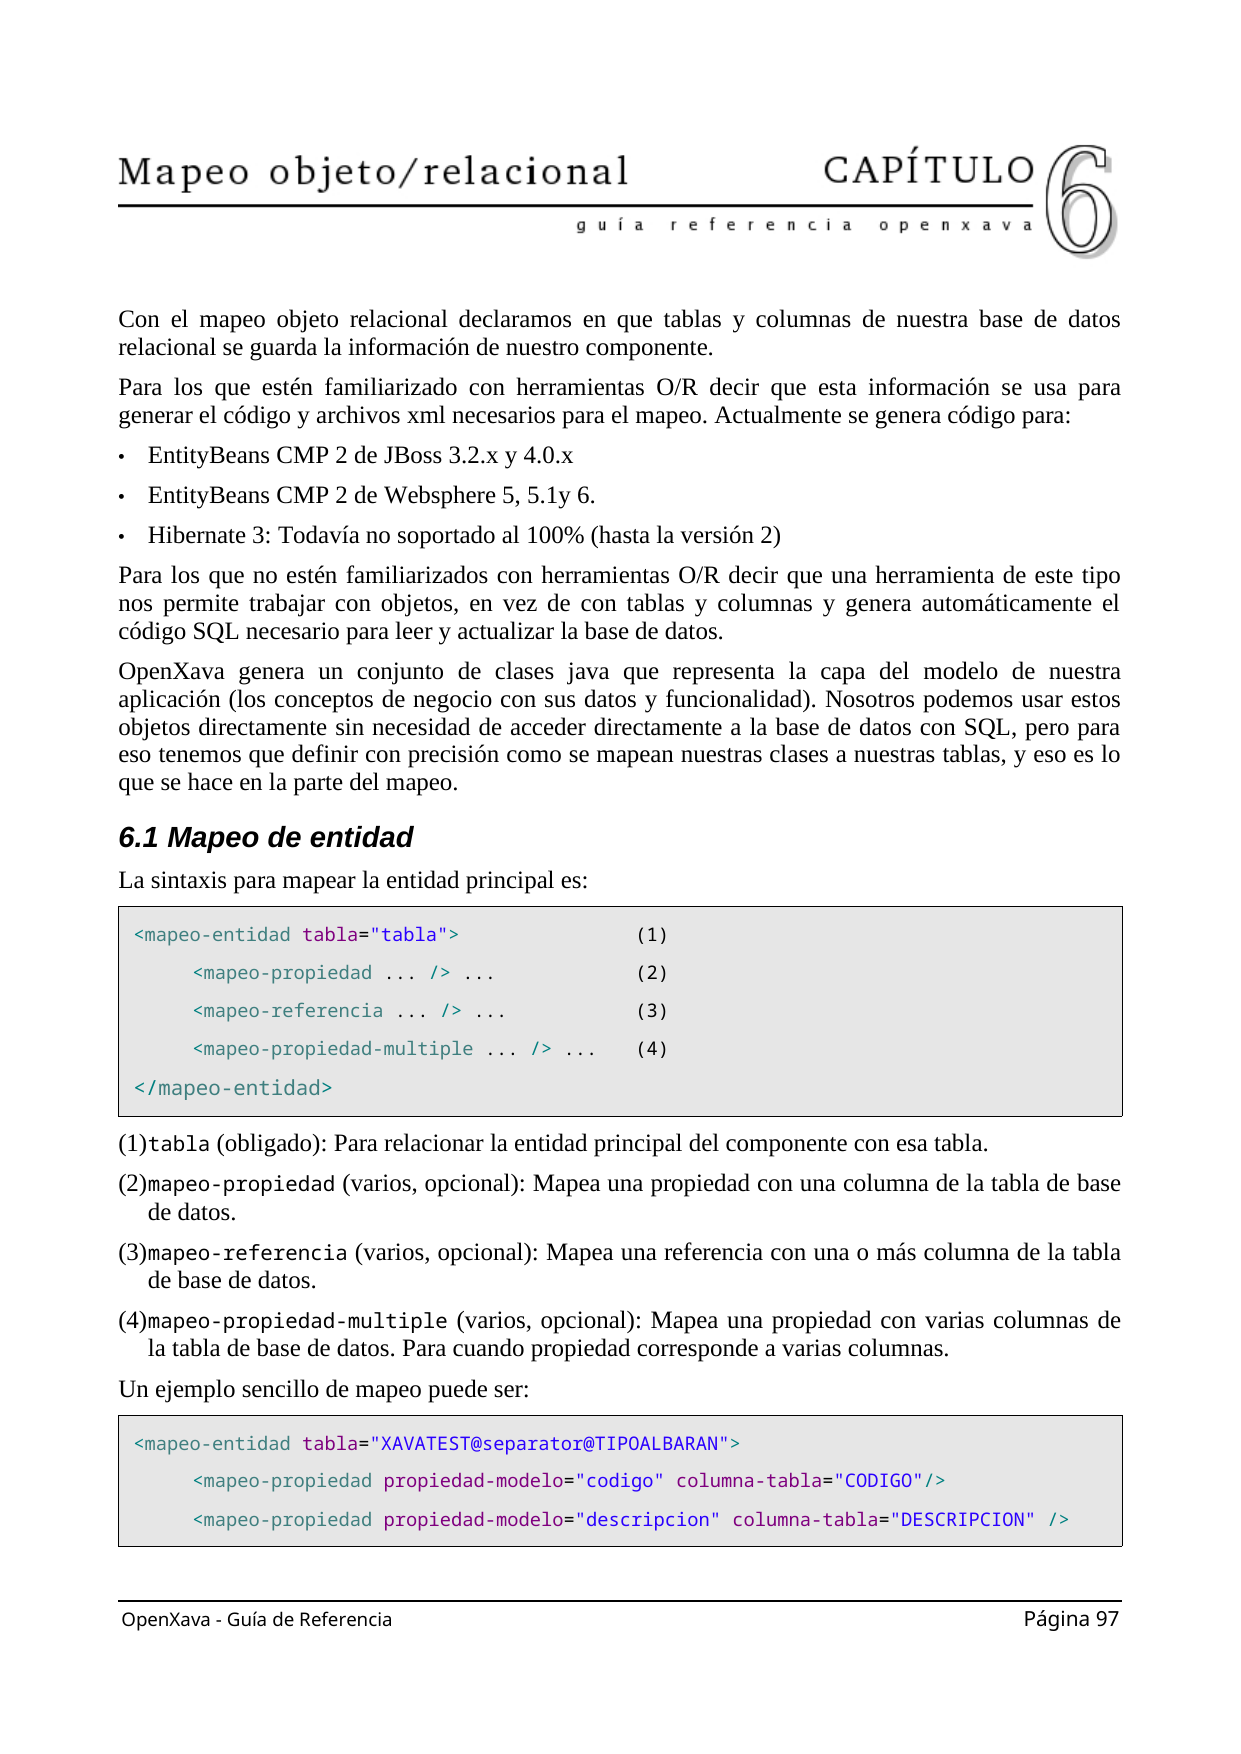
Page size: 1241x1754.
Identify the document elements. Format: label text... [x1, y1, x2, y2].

text <mapeo-entidad tabla="XAVATEST@separator@TIPOALBARAN"> [119, 1416, 1122, 1453]
subtitle Mapeo objeto/relacional [118, 288, 1122, 293]
picture [118, 118, 1122, 288]
text Con el mapeo objeto relacional declaramos en que tablas y columnas de nuestra base de datos relacional se guarda la información de nuestro componente. [118, 305, 1122, 361]
subtitle Mapeo de entidad [118, 821, 1122, 853]
text <mapeo-entidad tabla="tabla"> (1) [119, 907, 1122, 944]
list Hibernate 3: Todavía no soportado al 100% (hasta la versión 2) [118, 521, 1122, 549]
text <mapeo-propiedad ... /> ... (2) [119, 944, 1122, 982]
list tabla (obligado): Para relacionar la entidad principal del componente con esa tabla. [118, 1129, 1122, 1157]
list EntityBeans CMP 2 de Websphere 5, 5.1y 6. [118, 481, 1122, 509]
text Para los que estén familiarizado con herramientas O/R decir que esta información se usa para generar el código y archivos xml necesarios para el mapeo. Actualmente se genera código para: [118, 373, 1122, 428]
text Para los que no estén familiarizados con herramientas O/R decir que una herramienta de este tipo nos permite trabajar con objetos, en vez de con tablas y columnas y genera automáticamente el código SQL necesario para leer y actualizar la base de datos. [118, 562, 1122, 645]
text <mapeo-referencia ... /> ... (3) [119, 982, 1122, 1020]
list EntityBeans CMP 2 de JBoss 3.2.x y 4.0.x [118, 441, 1122, 469]
text La sintaxis para mapear la entidad principal es: [118, 866, 1122, 894]
text <mapeo-propiedad-multiple ... /> ... (4) [119, 1020, 1122, 1058]
text OpenXava genera un conjunto de clases java que representa la capa del modelo de nuestra aplicación (los conceptos de negocio con sus datos y funcionalidad). Nosotros podemos usar estos objetos directamente sin necesidad de acceder directamente a la base de datos con SQL, pero para eso tenemos que definir con precisión como se mapean nuestras clases a nuestras tablas, y eso es lo que se hace en la parte del mapeo. [118, 657, 1122, 796]
list mapeo-propiedad-multiple (varios, opcional): Mapea una propiedad con varias columnas de la tabla de base de datos. Para cuando propiedad corresponde a varias columnas. [118, 1306, 1122, 1362]
list mapeo-referencia (varios, opcional): Mapea una referencia con una o más columna de la tabla de base de datos. [118, 1238, 1122, 1294]
list mapeo-propiedad (varios, opcional): Mapea una propiedad con una columna de la tabla de base de datos. [118, 1169, 1122, 1225]
text <mapeo-propiedad propiedad-modelo="descripcion" columna-tabla="DESCRIPCION" /> [119, 1491, 1122, 1546]
text Un ejemplo sencillo de mapeo puede ser: [118, 1375, 1122, 1402]
text </mapeo-entidad> [119, 1058, 1122, 1116]
text <mapeo-propiedad propiedad-modelo="codigo" columna-tabla="CODIGO"/> [119, 1453, 1122, 1491]
